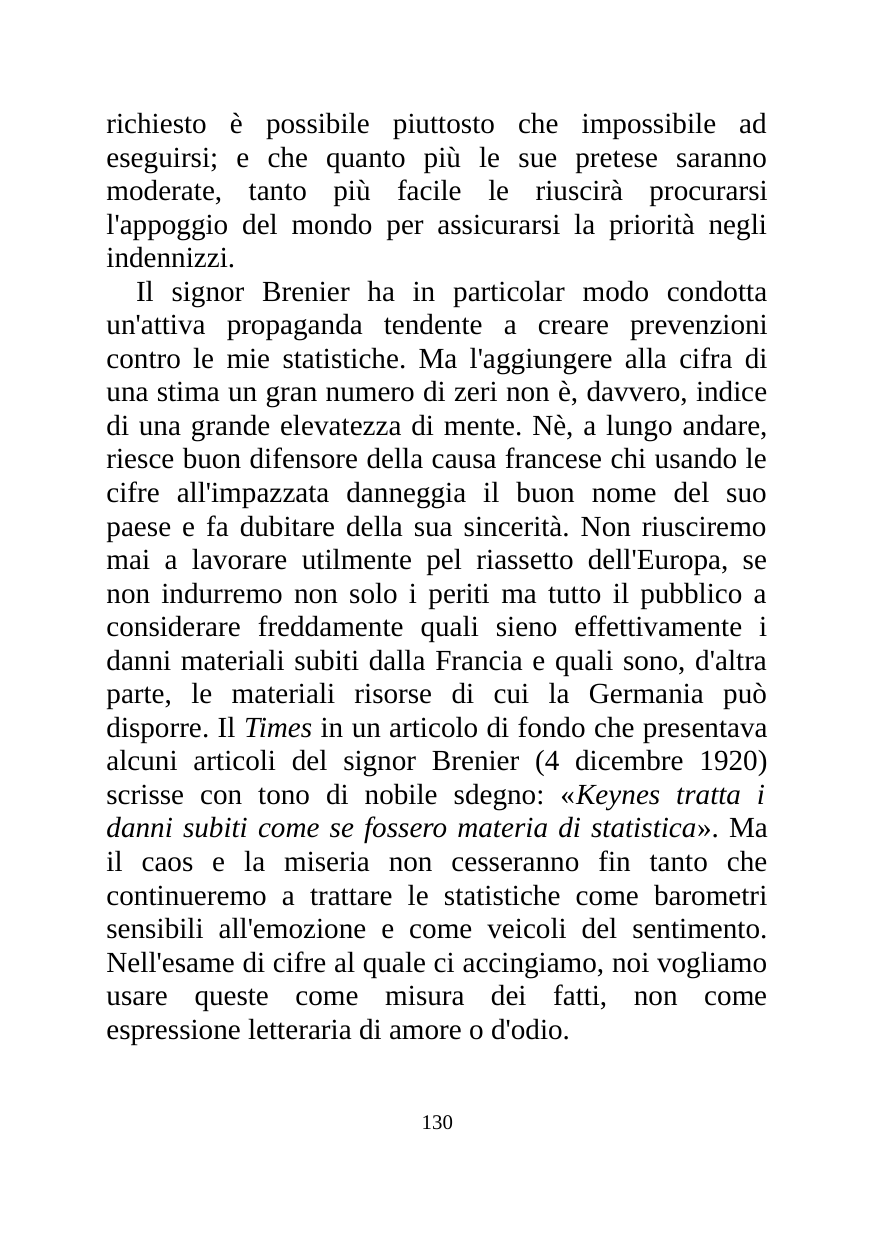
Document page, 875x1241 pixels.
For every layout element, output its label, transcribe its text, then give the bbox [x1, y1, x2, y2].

text richiesto è possibile piuttosto che impossibile ad eseguirsi; e che quanto più le sue pretese saranno moderate, tanto più facile le riuscirà procurarsi l'appoggio del mondo per assicurarsi la priorità negli indennizzi. [106, 106, 768, 274]
text Il signor Brenier ha in particolar modo condotta un'attiva propaganda tendente a creare prevenzioni contro le mie statistiche. Ma l'aggiungere alla cifra di una stima un gran numero di zeri non è, davvero, indice di una grande elevatezza di mente. Nè, a lungo andare, riesce buon difensore della causa francese chi usando le cifre all'impazzata danneggia il buon nome del suo paese e fa dubitare della sua sincerità. Non riusciremo mai a lavorare utilmente pel riassetto dell'Europa, se non indurremo non solo i periti ma tutto il pubblico a considerare freddamente quali sieno effettivamente i danni materiali subiti dalla Francia e quali sono, d'altra parte, le materiali risorse di cui la Germania può disporre. Il Times in un articolo di fondo che presentava alcuni articoli del signor Brenier (4 dicembre 1920) scrisse con tono di nobile sdegno: «Keynes tratta i danni subiti come se fossero materia di statistica». Ma il caos e la miseria non cesseranno fin tanto che continueremo a trattare le statistiche come barometri sensibili all'emozione e come veicoli del sentimento. Nell'esame di cifre al quale ci accingiamo, noi vogliamo usare queste come misura dei fatti, non come espressione letteraria di amore o d'odio. [106, 274, 768, 1045]
